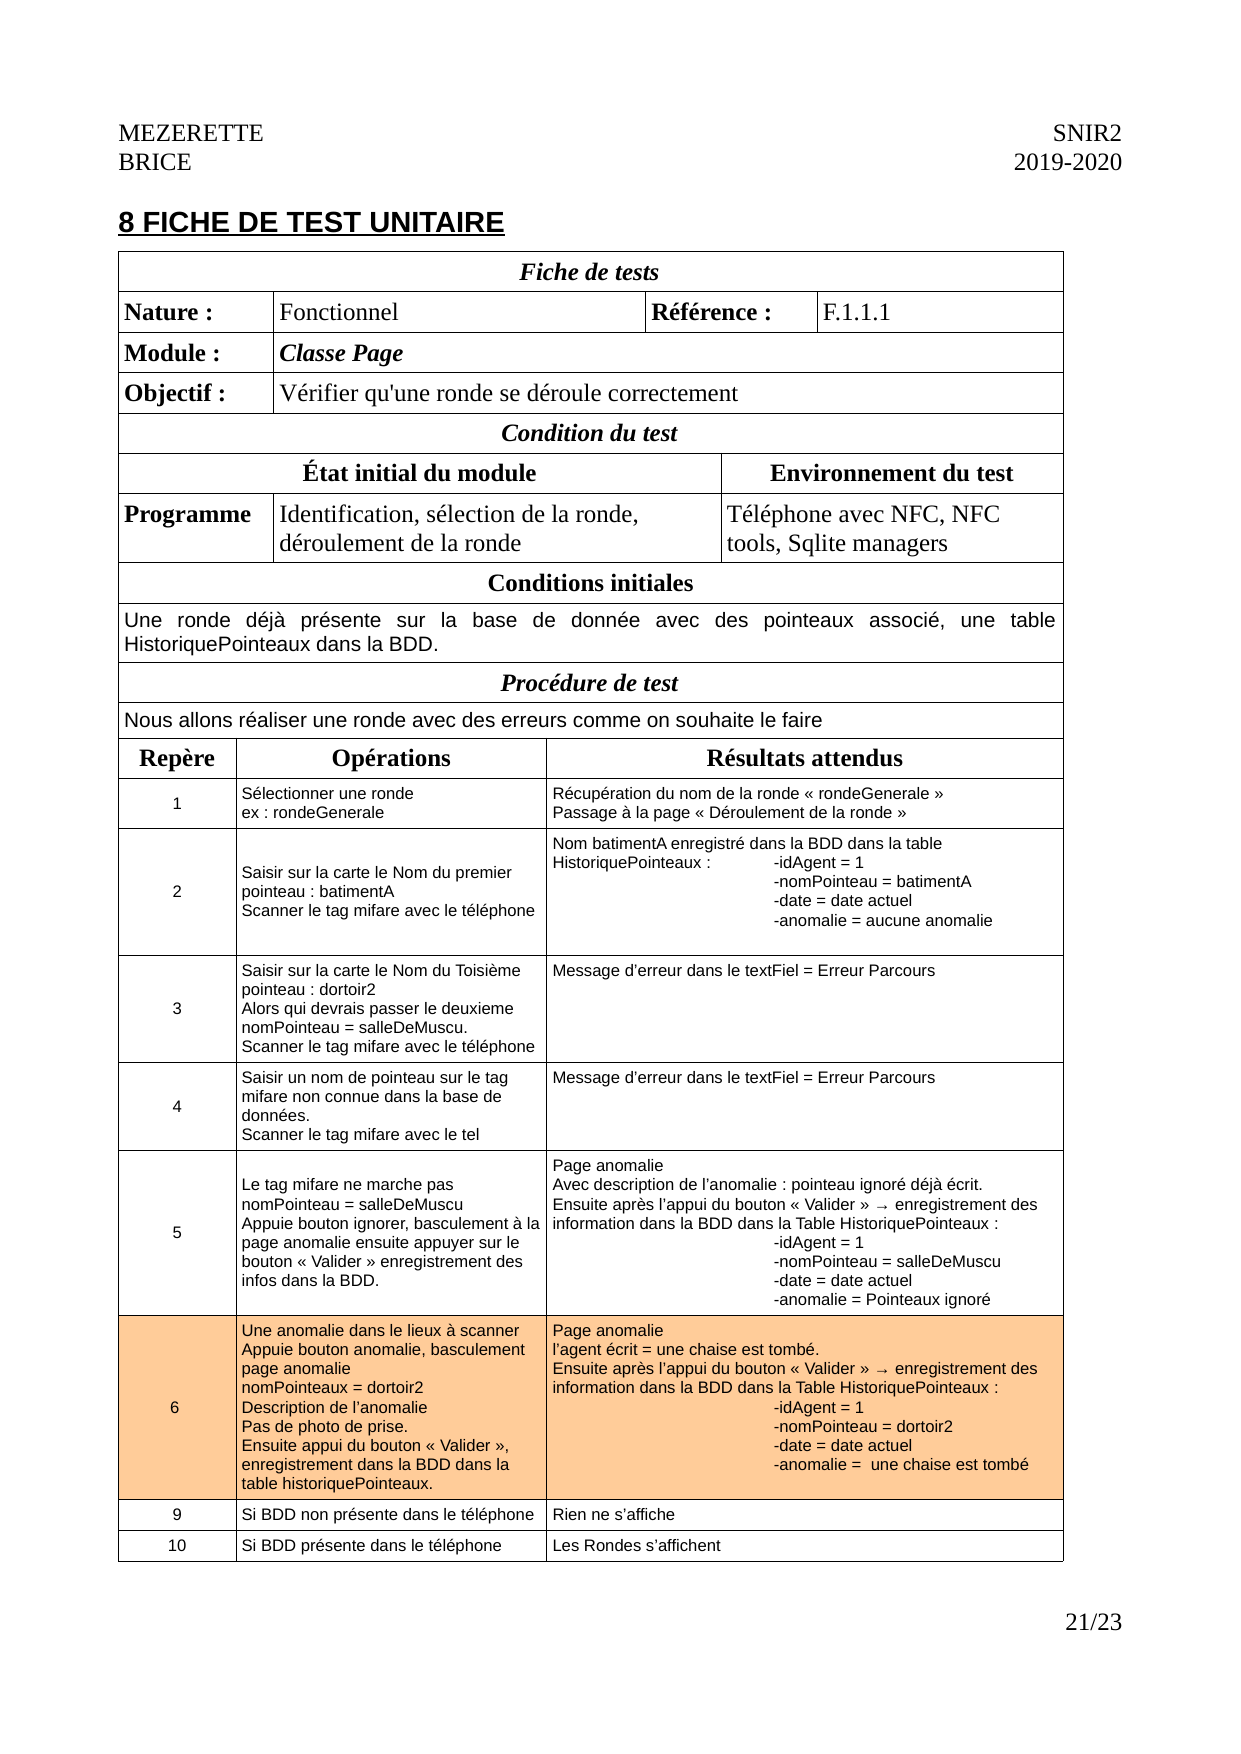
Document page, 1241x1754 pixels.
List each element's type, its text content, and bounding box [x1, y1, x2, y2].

table_cell Nature : [119, 292, 273, 332]
table_cell 3 [119, 956, 236, 1062]
table_cell Une anomalie dans le lieux à scanner Appuie bouton anomalie, basculement page anomalie nomPointeaux = dortoir2 Description de l’anomalie Pas de photo de prise. Ensuite appui du bouton « Valider », enregistrement dans la BDD dans la table historiquePointeaux. [237, 1316, 546, 1499]
table_cell Condition du test [119, 414, 1063, 453]
table_cell F.1.1.1 [818, 292, 1063, 332]
table_cell 2 [119, 829, 236, 954]
table_cell Procédure de test [119, 663, 1063, 702]
table_cell Saisir sur la carte le Nom du Toisième pointeau : dortoir2 Alors qui devrais passer le deuxieme nomPointeau = salleDeMuscu. Scanner le tag mifare avec le téléphone [237, 956, 546, 1062]
table_cell Si BDD non présente dans le téléphone [237, 1500, 546, 1530]
table_cell Page anomalie l’agent écrit = une chaise est tombé. Ensuite après l’appui du bouton « Valider » → enregistrement des information dans la BDD dans la Table HistoriquePointeaux : -idAgent = 1 -nomPointeau = dortoir2 -date = date actuel -anomalie = une chaise est tombé [547, 1316, 1063, 1499]
table_cell Saisir un nom de pointeau sur le tag mifare non connue dans la base de données. Scanner le tag mifare avec le tel [237, 1063, 546, 1150]
table_cell Les Rondes s’affichent [547, 1531, 1063, 1561]
table_cell État initial du module [119, 454, 721, 493]
table_header Fiche de tests [119, 252, 1063, 291]
subtitle 8 FICHE DE TEST UNITAIRE [118, 205, 1122, 239]
table_cell 6 [119, 1316, 236, 1499]
table_cell Environnement du test [722, 454, 1063, 493]
table_cell Référence : [646, 292, 817, 332]
table_cell Classe Page [274, 333, 1063, 372]
table_cell Programme [119, 494, 273, 562]
table_cell 1 [119, 779, 236, 828]
table_cell Nous allons réaliser une ronde avec des erreurs comme on souhaite le faire [119, 703, 1063, 738]
table_cell Si BDD présente dans le téléphone [237, 1531, 546, 1561]
table_cell Vérifier qu'une ronde se déroule correctement [274, 373, 1063, 412]
table_cell 5 [119, 1151, 236, 1315]
table_cell Récupération du nom de la ronde « rondeGenerale » Passage à la page « Déroulement de la ronde » [547, 779, 1063, 828]
table_cell Page anomalie Avec description de l’anomalie : pointeau ignoré déjà écrit. Ensuite après l’appui du bouton « Valider » → enregistrement des information dans la BDD dans la Table HistoriquePointeaux : -idAgent = 1 -nomPointeau = salleDeMuscu -date = date actuel -anomalie = Pointeaux ignoré [547, 1151, 1063, 1315]
table_cell Objectif : [119, 373, 273, 412]
table_cell Saisir sur la carte le Nom du premier pointeau : batimentA Scanner le tag mifare avec le téléphone [237, 829, 546, 954]
table_cell Résultats attendus [547, 739, 1063, 778]
table_cell Message d’erreur dans le textFiel = Erreur Parcours [547, 1063, 1063, 1150]
table_cell Nom batimentA enregistré dans la BDD dans la table HistoriquePointeaux : -idAgent = 1 -nomPointeau = batimentA -date = date actuel -anomalie = aucune anomalie [547, 829, 1063, 954]
table_cell Module : [119, 333, 273, 372]
table_cell Téléphone avec NFC, NFC tools, Sqlite managers [722, 494, 1063, 562]
table_cell Le tag mifare ne marche pas nomPointeau = salleDeMuscu Appuie bouton ignorer, basculement à la page anomalie ensuite appuyer sur le bouton « Valider » enregistrement des infos dans la BDD. [237, 1151, 546, 1315]
table_cell Sélectionner une ronde ex : rondeGenerale [237, 779, 546, 828]
table_cell Repère [119, 739, 236, 778]
table_cell 4 [119, 1063, 236, 1150]
table_cell Conditions initiales [119, 563, 1063, 602]
table_cell Opérations [237, 739, 546, 778]
table_cell Rien ne s’affiche [547, 1500, 1063, 1530]
table_cell Message d’erreur dans le textFiel = Erreur Parcours [547, 956, 1063, 1062]
table_cell 10 [119, 1531, 236, 1561]
table_cell 9 [119, 1500, 236, 1530]
table_cell Identification, sélection de la ronde, déroulement de la ronde [274, 494, 721, 562]
table_cell Une ronde déjà présente sur la base de donnée avec des pointeaux associé, une table HistoriquePointeaux dans la BDD. [119, 604, 1063, 662]
table_cell Fonctionnel [274, 292, 645, 332]
